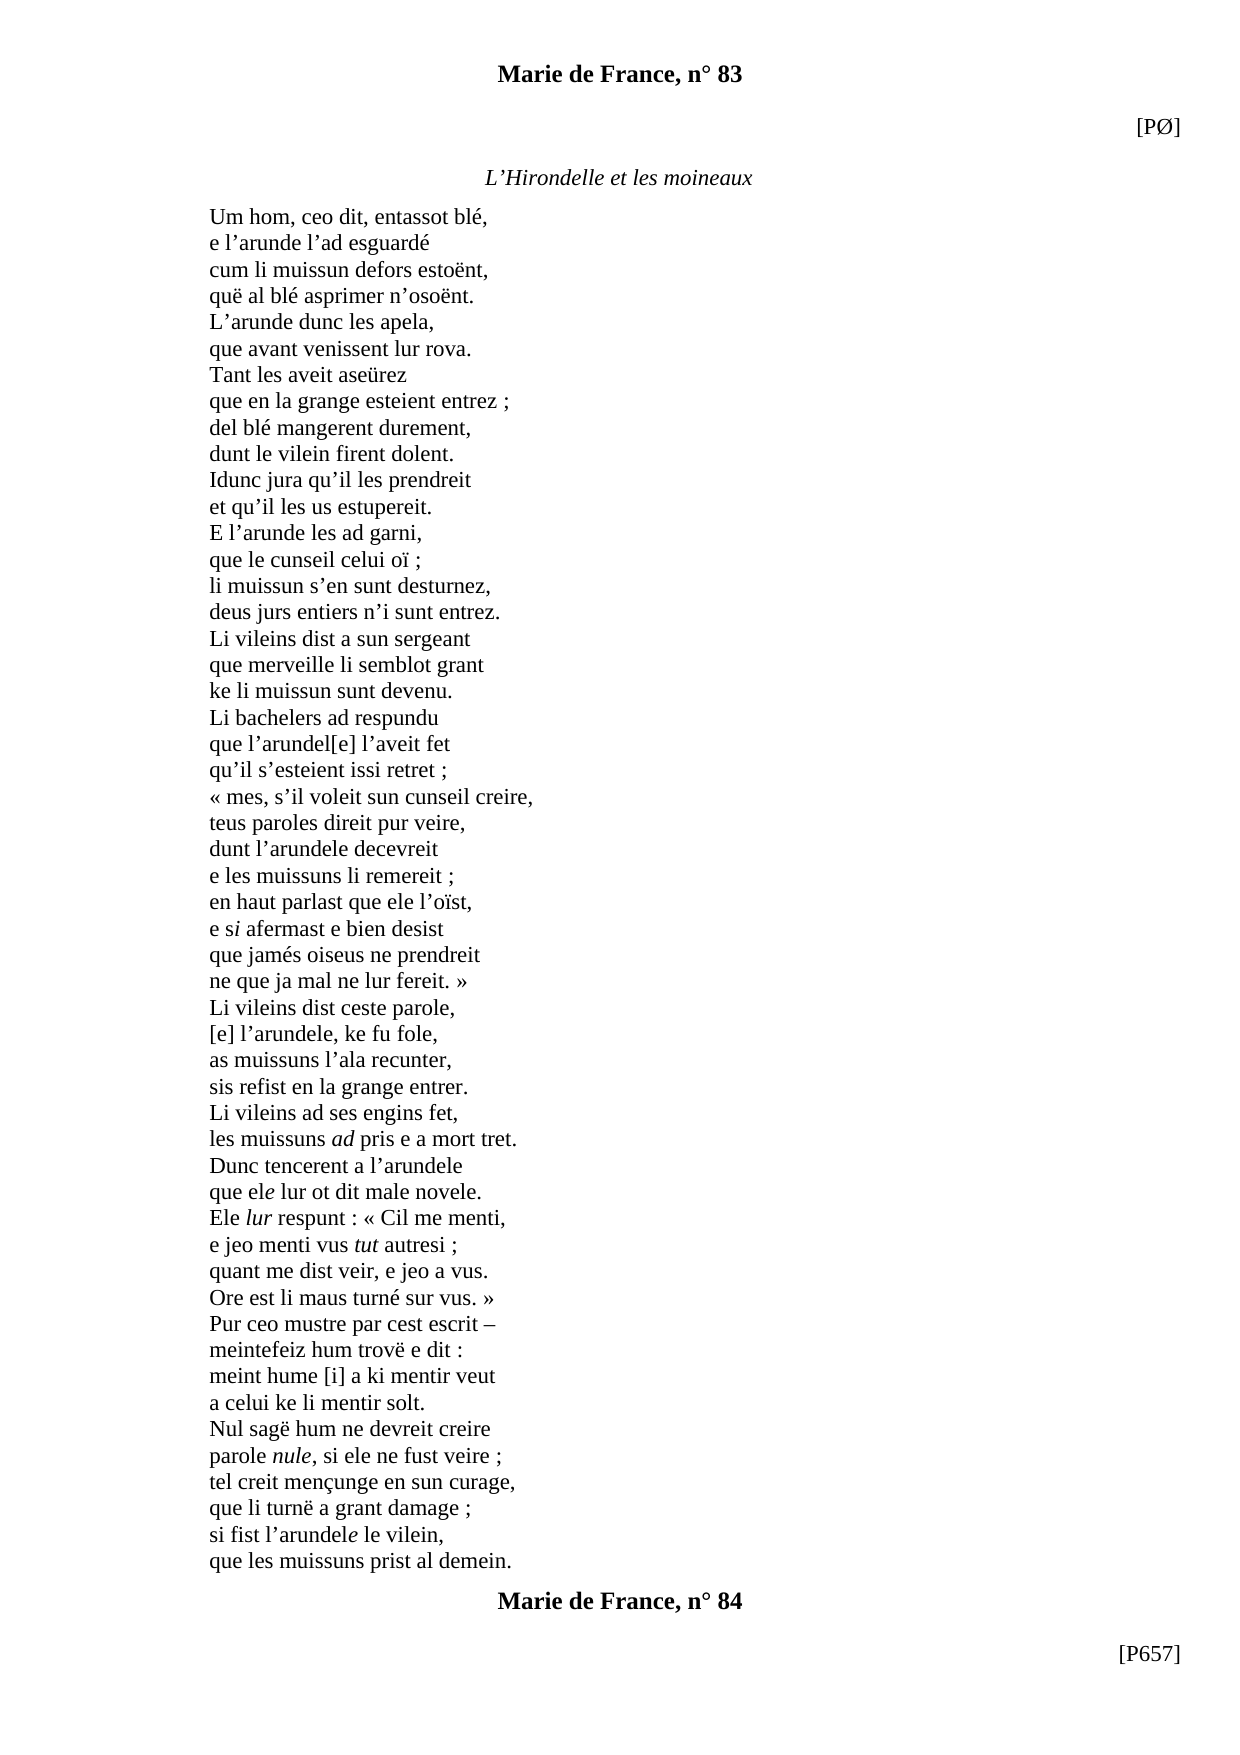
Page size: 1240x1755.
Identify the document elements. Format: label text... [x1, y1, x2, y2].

text e les muissuns li remereit ; [209, 862, 1181, 888]
text dunt le vilein firent dolent. [209, 440, 1181, 467]
text Dunc tencerent a l’arundele [209, 1152, 1181, 1178]
text Idunc jura qu’il les prendreit [209, 467, 1181, 493]
text les muissuns ad pris e a mort tret. [209, 1125, 1181, 1152]
text parole nule, si ele ne fust veire ; [209, 1442, 1181, 1468]
text [PØ] [59, 113, 1181, 139]
text que ele lur ot dit male novele. [209, 1178, 1181, 1204]
text tel creit mençunge en sun curage, [209, 1468, 1181, 1494]
text quant me dist veir, e jeo a vus. [209, 1257, 1181, 1283]
text que en la grange esteient entrez ; [209, 387, 1181, 414]
text Ore est li maus turné sur vus. » [209, 1283, 1181, 1310]
text e jeo menti vus tut autresi ; [209, 1231, 1181, 1257]
text que jamés oiseus ne prendreit [209, 941, 1181, 967]
text del blé mangerent durement, [209, 414, 1181, 440]
text qu’il s’esteient issi retret ; [209, 756, 1181, 783]
text Pur ceo mustre par cest escrit – [209, 1310, 1181, 1336]
text Marie de France, n° 83 [59, 59, 1181, 88]
text Li vileins ad ses engins fet, [209, 1099, 1181, 1125]
text et qu’il les us estupereit. [209, 493, 1181, 519]
text que le cunseil celui oï ; [209, 546, 1181, 572]
text Marie de France, n° 84 [59, 1586, 1181, 1615]
text Um hom, ceo dit, entassot blé, [209, 203, 1181, 229]
text [P657] [59, 1640, 1181, 1666]
text « mes, s’il voleit sun cunseil creire, [209, 783, 1181, 809]
text L’Hirondelle et les moineaux [59, 164, 1181, 191]
text que l’arundel[e] l’aveit fet [209, 730, 1181, 756]
text sis refist en la grange entrer. [209, 1073, 1181, 1099]
text que avant venissent lur rova. [209, 335, 1181, 361]
text Li vileins dist a sun sergeant [209, 625, 1181, 651]
text li muissun s’en sunt desturnez, [209, 572, 1181, 598]
text en haut parlast que ele l’oïst, [209, 888, 1181, 914]
text deus jurs entiers n’i sunt entrez. [209, 598, 1181, 625]
text quë al blé asprimer n’osoënt. [209, 282, 1181, 308]
text Ele lur respunt : « Cil me menti, [209, 1204, 1181, 1231]
text cum li muissun defors estoënt, [209, 256, 1181, 282]
text L’arunde dunc les apela, [209, 308, 1181, 335]
text e si afermast e bien desist [209, 914, 1181, 941]
text e l’arunde l’ad esguardé [209, 229, 1181, 256]
text meintefeiz hum trovë e dit : [209, 1336, 1181, 1363]
text as muissuns l’ala recunter, [209, 1046, 1181, 1073]
text Tant les aveit aseürez [209, 361, 1181, 387]
text meint hume [i] a ki mentir veut [209, 1363, 1181, 1389]
text Nul sagë hum ne devreit creire [209, 1415, 1181, 1442]
text [e] l’arundele, ke fu fole, [209, 1020, 1181, 1046]
text que merveille li semblot grant [209, 651, 1181, 677]
text ne que ja mal ne lur fereit. » [209, 967, 1181, 994]
text Li bachelers ad respundu [209, 704, 1181, 730]
text que les muissuns prist al demein. [209, 1547, 1181, 1573]
text a celui ke li mentir solt. [209, 1389, 1181, 1415]
text dunt l’arundele decevreit [209, 836, 1181, 862]
text que li turnë a grant damage ; [209, 1494, 1181, 1521]
text Li vileins dist ceste parole, [209, 994, 1181, 1020]
text E l’arunde les ad garni, [209, 519, 1181, 546]
text ke li muissun sunt devenu. [209, 677, 1181, 704]
text teus paroles direit pur veire, [209, 809, 1181, 836]
text si fist l’arundele le vilein, [209, 1521, 1181, 1547]
